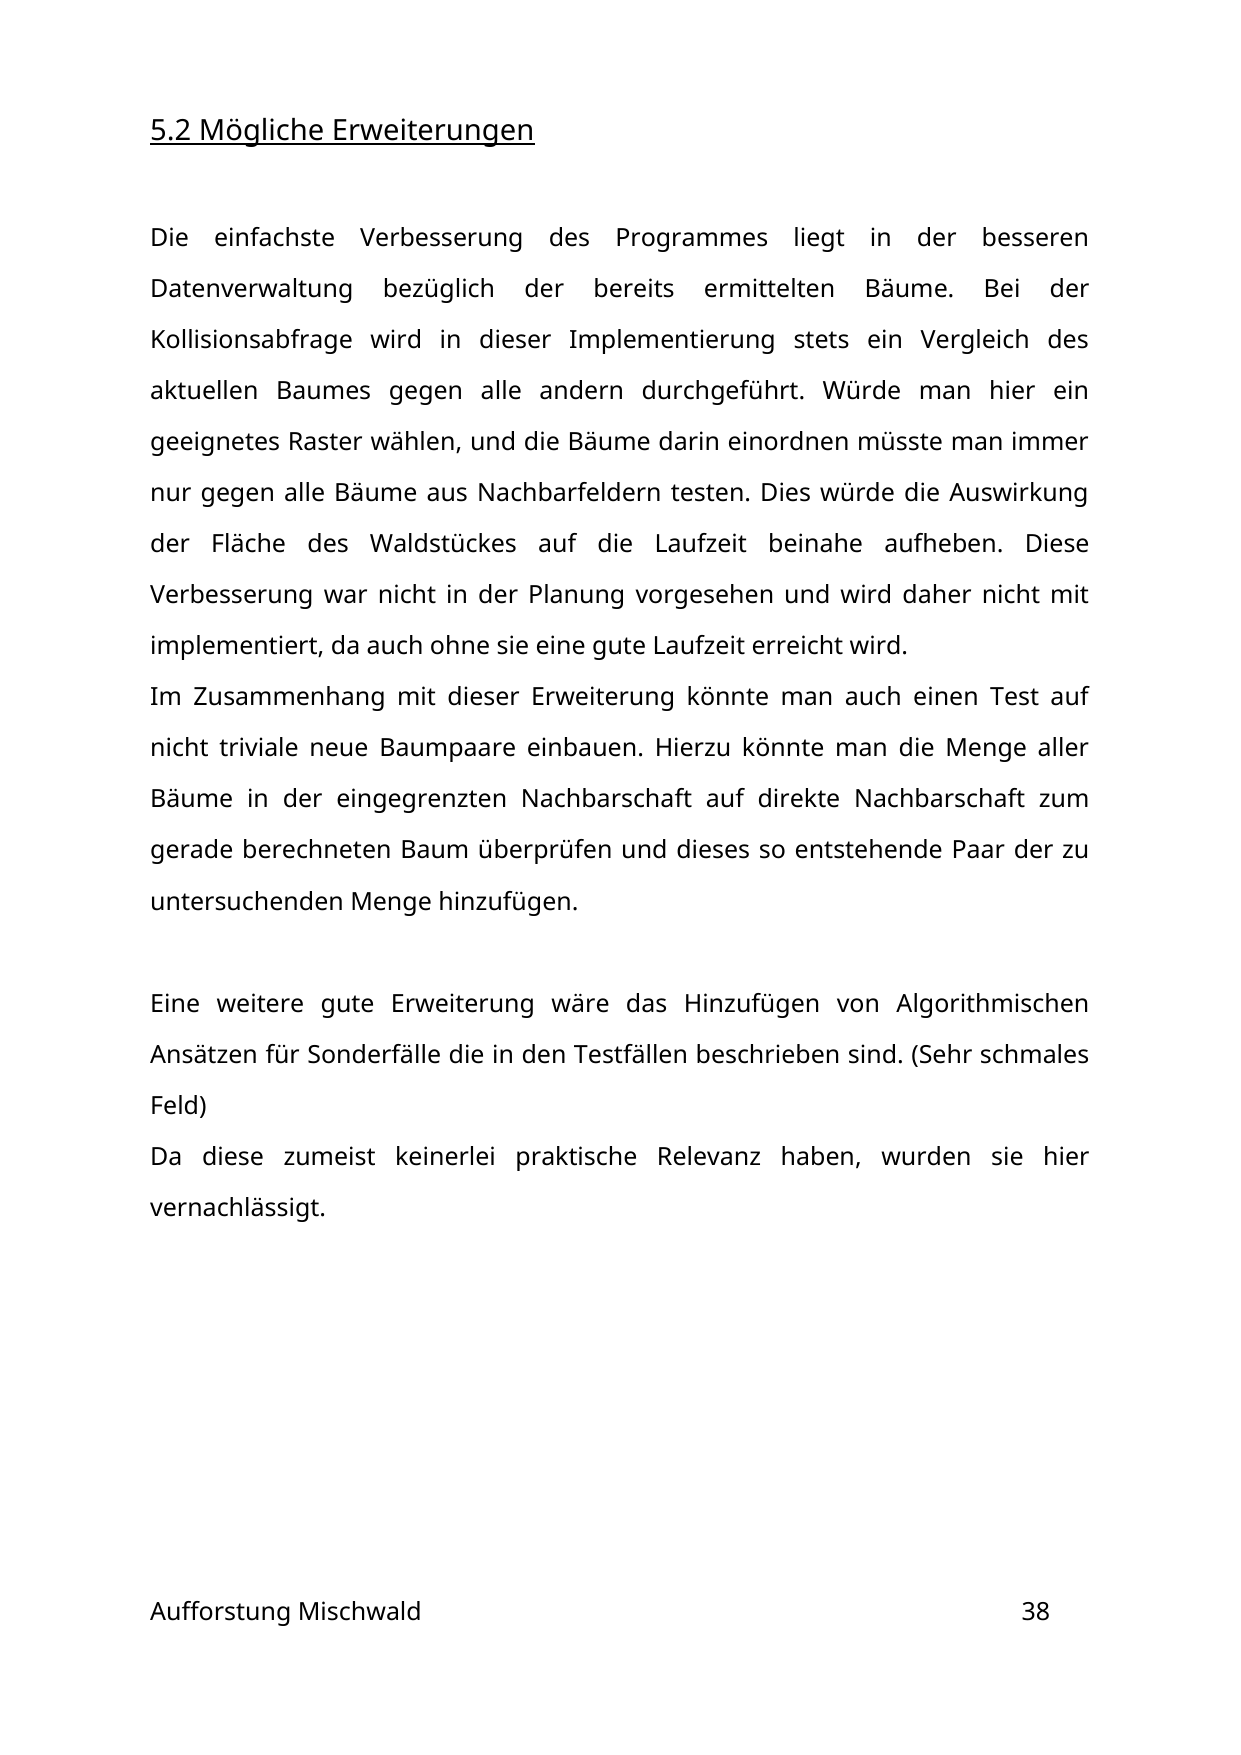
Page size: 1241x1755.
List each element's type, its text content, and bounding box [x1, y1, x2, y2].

text Da diese zumeist keinerlei praktische Relevanz haben, wurden sie hier vernachlässigt. [150, 1138, 1090, 1223]
text Die einfachste Verbesserung des Programmes liegt in der besseren Datenverwaltung bezüglich der bereits ermittelten Bäume. Bei der Kollisionsabfrage wird in dieser Implementierung stets ein Vergleich des aktuellen Baumes gegen alle andern durchgeführt. Würde man hier ein geeignetes Raster wählen, und die Bäume darin einordnen müsste man immer nur gegen alle Bäume aus Nachbarfeldern testen. Dies würde die Auswirkung der Fläche des Waldstückes auf die Laufzeit beinahe aufheben. Diese Verbesserung war nicht in der Planung vorgesehen und wird daher nicht mit implementiert, da auch ohne sie eine gute Laufzeit erreicht wird. [150, 219, 1090, 662]
subtitle 5.2 Mögliche Erweiterungen [150, 109, 1090, 149]
text Im Zusammenhang mit dieser Erweiterung könnte man auch einen Test auf nicht triviale neue Baumpaare einbauen. Hierzu könnte man die Menge aller Bäume in der eingegrenzten Nachbarschaft auf direkte Nachbarschaft zum gerade berechneten Baum überprüfen und dieses so entstehende Paar der zu untersuchenden Menge hinzufügen. [150, 679, 1090, 917]
text Eine weitere gute Erweiterung wäre das Hinzufügen von Algorithmischen Ansätzen für Sonderfälle die in den Testfällen beschrieben sind. (Sehr schmales Feld) [150, 985, 1090, 1121]
